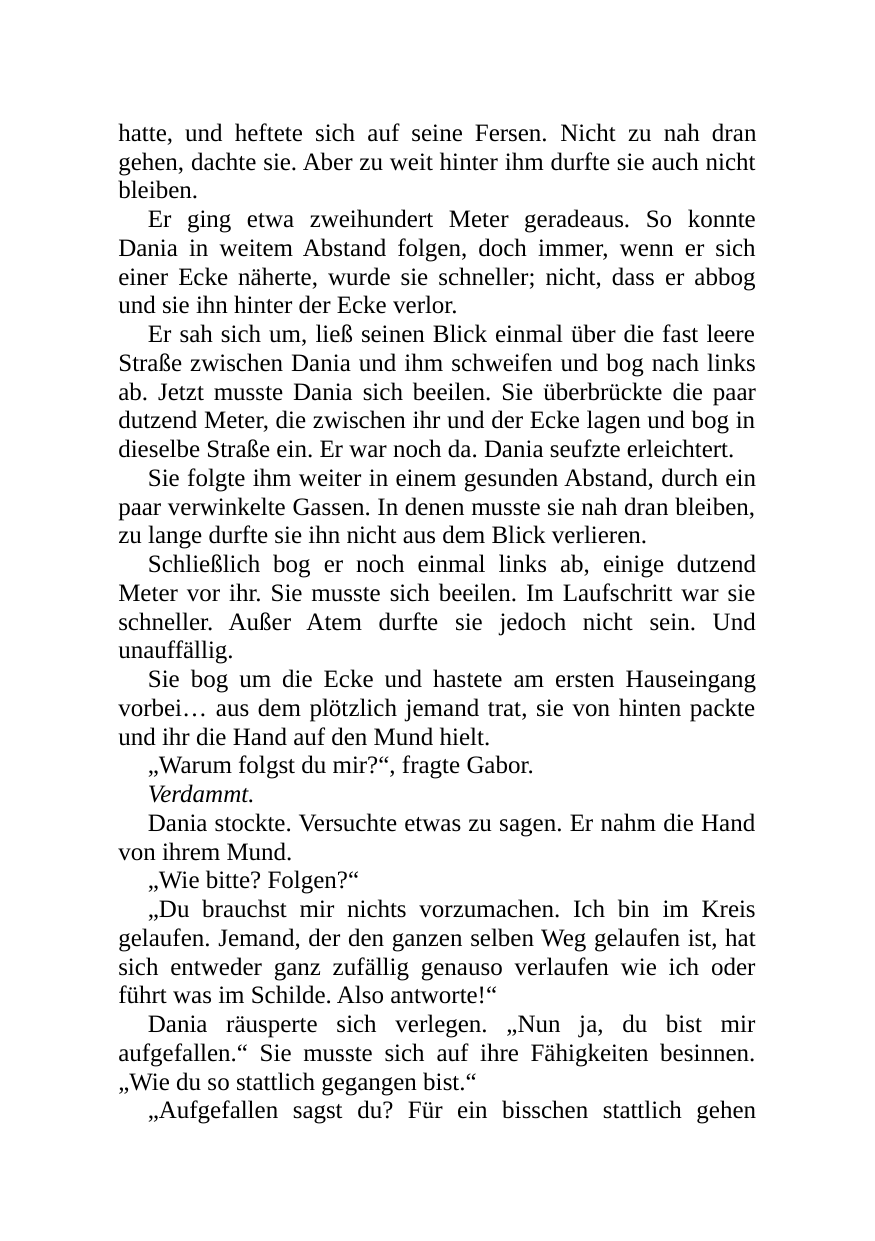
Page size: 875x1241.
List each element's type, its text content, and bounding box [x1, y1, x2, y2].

text Verdammt. [118, 779, 756, 808]
text „Warum folgst du mir?“, fragte Gabor. [118, 751, 756, 779]
text „Wie bitte? Folgen?“ [118, 866, 756, 894]
text Er ging etwa zweihundert Meter geradeaus. So konnte Dania in weitem Abstand folgen, doch immer, wenn er sich einer Ecke näherte, wurde sie schneller; nicht, dass er abbog und sie ihn hinter der Ecke verlor. [118, 204, 756, 319]
text Dania räusperte sich verlegen. „Nun ja, du bist mir aufgefallen.“ Sie musste sich auf ihre Fähigkeiten besinnen. „Wie du so stattlich gegangen bist.“ [118, 1009, 756, 1096]
text „Du brauchst mir nichts vorzumachen. Ich bin im Kreis gelaufen. Jemand, der den ganzen selben Weg gelaufen ist, hat sich entweder ganz zufällig genauso verlaufen wie ich oder führt was im Schilde. Also antworte!“ [118, 894, 756, 1009]
text Sie folgte ihm weiter in einem gesunden Abstand, durch ein paar verwinkelte Gassen. In denen musste sie nah dran bleiben, zu lange durfte sie ihn nicht aus dem Blick verlieren. [118, 463, 756, 549]
text Dania stockte. Versuchte etwas zu sagen. Er nahm die Hand von ihrem Mund. [118, 808, 756, 866]
text Schließlich bog er noch einmal links ab, einige dutzend Meter vor ihr. Sie musste sich beeilen. Im Laufschritt war sie schneller. Außer Atem durfte sie jedoch nicht sein. Und unauffällig. [118, 549, 756, 664]
text „Aufgefallen sagst du? Für ein bisschen stattlich gehen [118, 1096, 756, 1124]
text Er sah sich um, ließ seinen Blick einmal über die fast leere Straße zwischen Dania und ihm schweifen und bog nach links ab. Jetzt musste Dania sich beeilen. Sie überbrückte die paar dutzend Meter, die zwischen ihr und der Ecke lagen und bog in dieselbe Straße ein. Er war noch da. Dania seufzte erleichtert. [118, 319, 756, 463]
text hatte, und heftete sich auf seine Fersen. Nicht zu nah dran gehen, dachte sie. Aber zu weit hinter ihm durfte sie auch nicht bleiben. [118, 118, 756, 204]
text Sie bog um die Ecke und hastete am ersten Hauseingang vorbei… aus dem plötzlich jemand trat, sie von hinten packte und ihr die Hand auf den Mund hielt. [118, 664, 756, 751]
